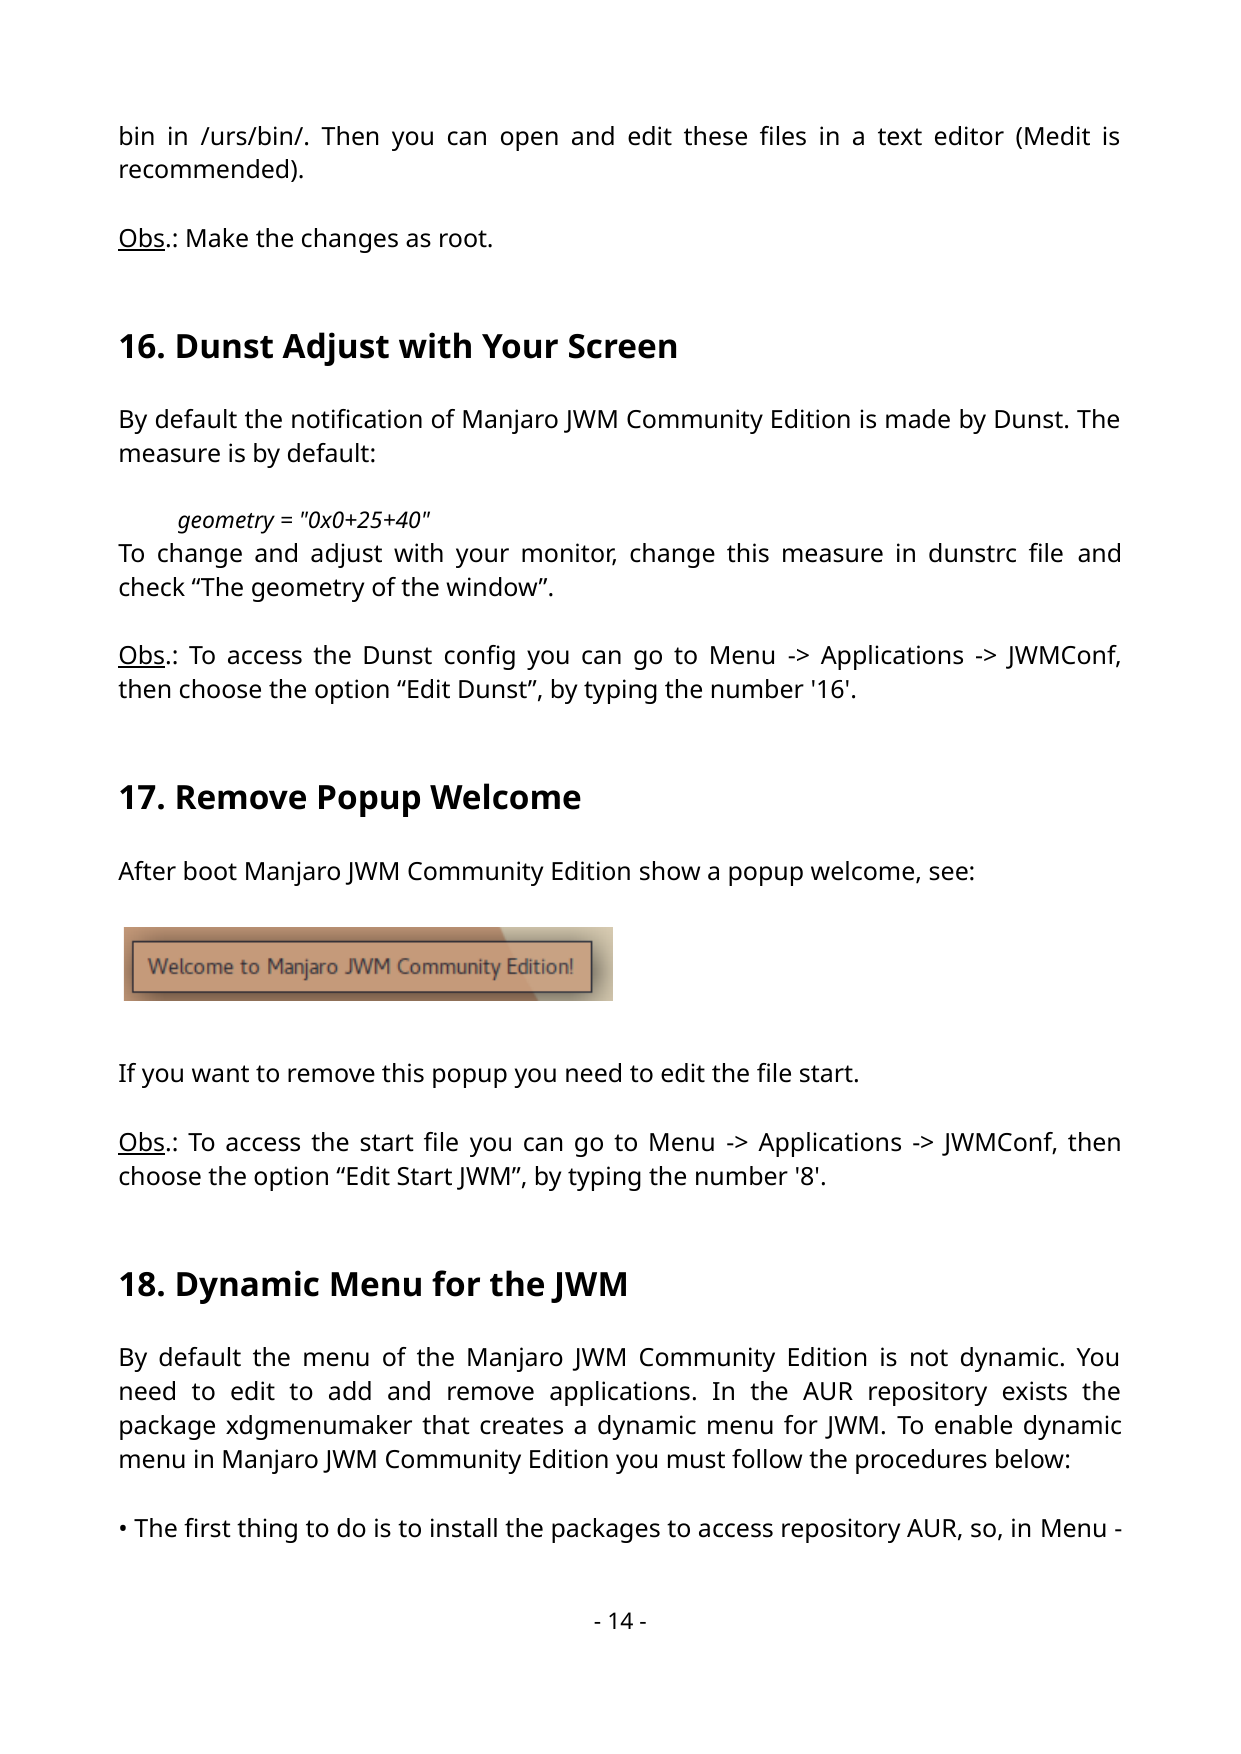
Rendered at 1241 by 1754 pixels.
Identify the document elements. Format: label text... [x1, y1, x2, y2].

text Obs.: To access the start file you can go to Menu -> Applications -> JWMConf, then choose the option “Edit Start JWM”, by typing the number '8'. [118, 1124, 1122, 1192]
subtitle 16. Dunst Adjust with Your Screen [118, 322, 1122, 368]
subtitle 18. Dynamic Menu for the JWM [118, 1260, 1122, 1306]
text By default the menu of the Manjaro JWM Community Edition is not dynamic. You need to edit to add and remove applications. In the AUR repository exists the package xdgmenumaker that creates a dynamic menu for JWM. To enable dynamic menu in Manjaro JWM Community Edition you must follow the procedures below: [118, 1340, 1122, 1476]
table_header [118, 921, 1122, 1022]
text After boot Manjaro JWM Community Edition show a popup welcome, see: [118, 853, 1122, 887]
text • The first thing to do is to install the packages to access repository AUR, so, in Menu [118, 1510, 1122, 1544]
subtitle 17. Remove Popup Welcome [118, 774, 1122, 819]
text Obs.: Make the changes as root. [118, 220, 1122, 254]
text geometry = "0x0+25+40" [177, 504, 1122, 535]
text If you want to remove this popup you need to edit the file start. [118, 1022, 1122, 1090]
picture [123, 927, 613, 1001]
text By default the notification of Manjaro JWM Community Edition is made by Dunst. The measure is by default: [118, 402, 1122, 470]
text To change and adjust with your monitor, change this measure in dunstrc file and check “The geometry of the window”. [118, 535, 1122, 603]
text bin in /urs/bin/. Then you can open and edit these files in a text editor (Medit is recommended). [118, 118, 1122, 186]
text Obs.: To access the Dunst config you can go to Menu -> Applications -> JWMConf, then choose the option “Edit Dunst”, by typing the number '16'. [118, 638, 1122, 706]
